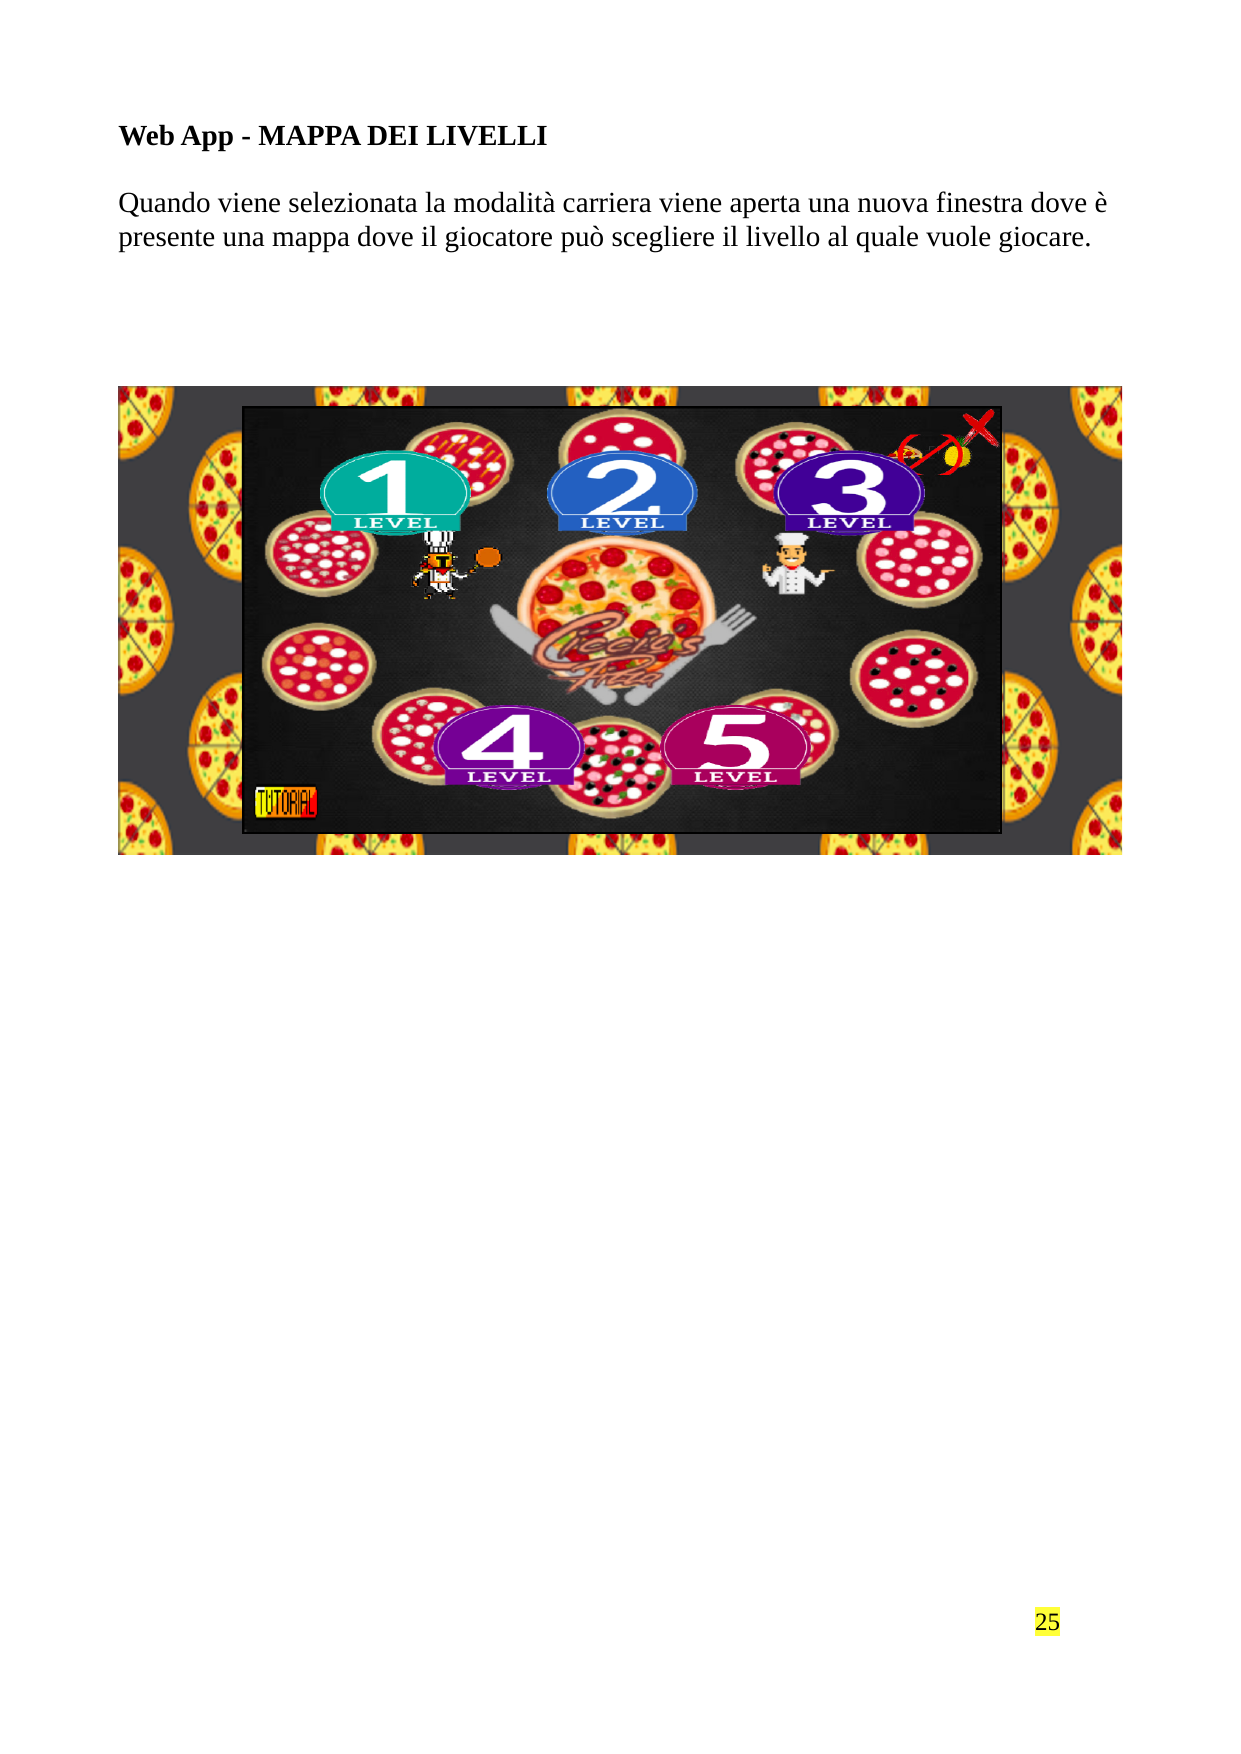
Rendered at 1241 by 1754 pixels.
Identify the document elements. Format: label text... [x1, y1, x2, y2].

text Web App - MAPPA DEI LIVELLI [118, 118, 1122, 152]
text Quando viene selezionata la modalità carriera viene aperta una nuova finestra dove è presente una mappa dove il giocatore può scegliere il livello al quale vuole giocare. [118, 185, 1122, 252]
picture [118, 386, 1123, 855]
